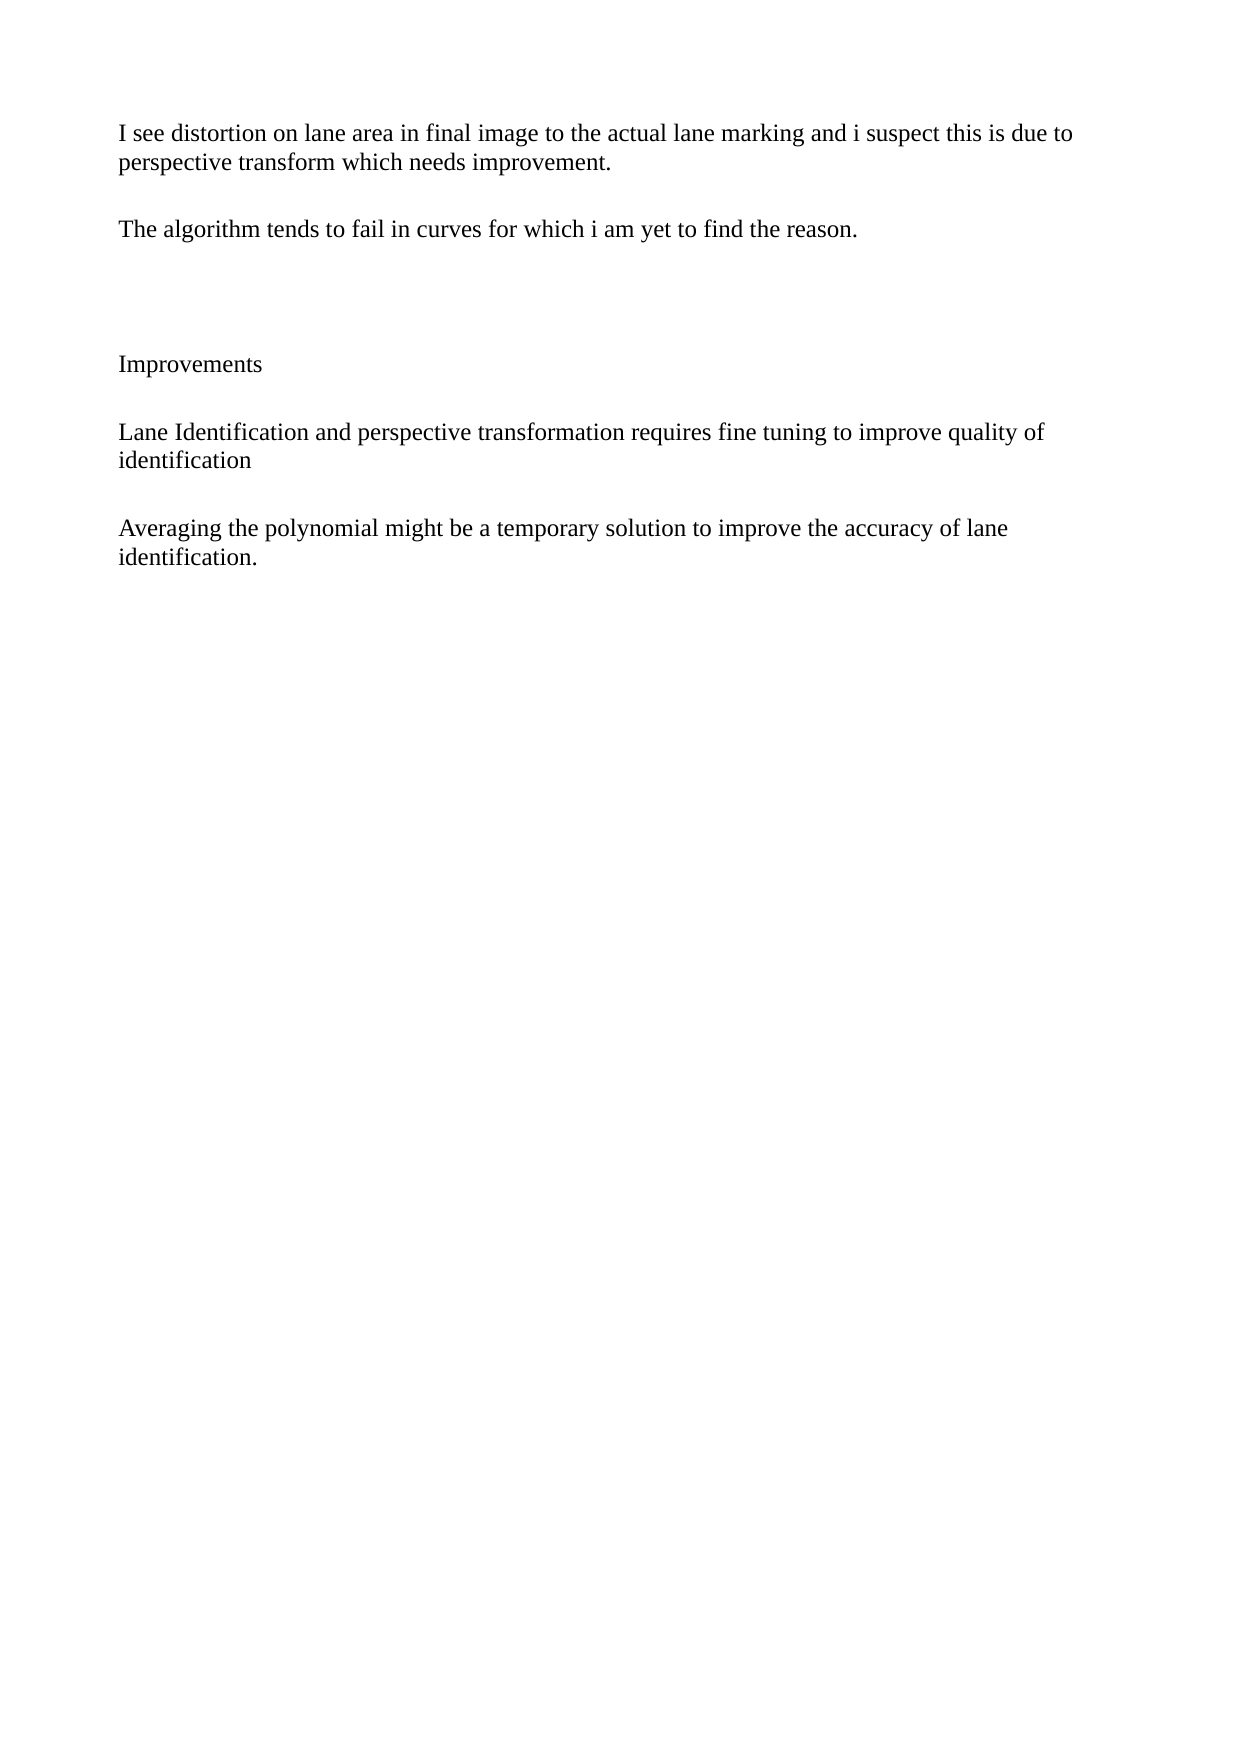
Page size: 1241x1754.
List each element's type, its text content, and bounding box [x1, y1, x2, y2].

text Improvements [118, 349, 1122, 378]
text The algorithm tends to fail in curves for which i am yet to find the reason. [118, 214, 1122, 243]
text Averaging the polynomial might be a temporary solution to improve the accuracy of lane identification. [118, 513, 1122, 571]
text Lane Identification and perspective transformation requires fine tuning to improve quality of identification [118, 417, 1122, 474]
text I see distortion on lane area in final image to the actual lane marking and i suspect this is due to perspective transform which needs improvement. [118, 118, 1122, 176]
